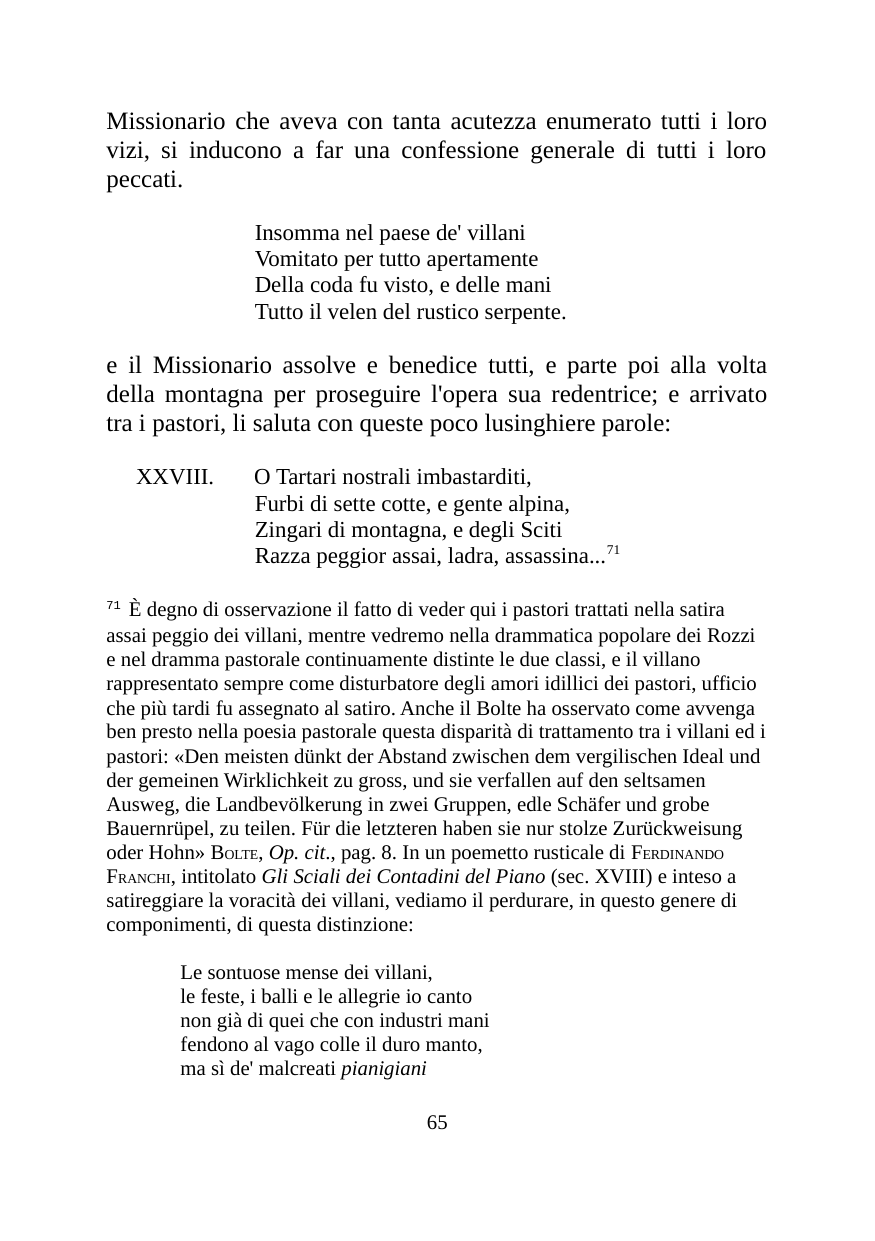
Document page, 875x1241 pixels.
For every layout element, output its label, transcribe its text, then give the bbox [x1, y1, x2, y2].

text Zingari di montagna, e degli Sciti [254, 516, 768, 542]
text Vomitato per tutto apertamente [254, 245, 768, 272]
text Tutto il velen del rustico serpente. [254, 298, 768, 324]
text È degno di osservazione il fatto di veder qui i pastori trattati nella satira assai peggio dei villani, mentre vedremo nella drammatica popolare dei Rozzi e nel dramma pastorale continuamente distinte le due classi, e il villano rappresentato sempre come disturbatore degli amori idillici dei pastori, ufficio che più tardi fu assegnato al satiro. Anche il Bolte ha osservato come avvenga ben presto nella poesia pastorale questa disparità di trattamento tra i villani ed i pastori: «Den meisten dünkt der Abstand zwischen dem vergilischen Ideal und der gemeinen Wirklichkeit zu gross, und sie verfallen auf den seltsamen Ausweg, die Landbevölkerung in zwei Gruppen, edle Schäfer und grobe Bauernrüpel, zu teilen. Für die letzteren haben sie nur stolze Zurückweisung oder Hohn» Bolte, Op. cit., pag. 8. In un poemetto rusticale di Ferdinando Franchi, intitolato Gli Sciali dei Contadini del Piano (sec. XVIII) e inteso a satireggiare la voracità dei villani, vediamo il perdurare, in questo genere di componimenti, di questa distinzione: [106, 597, 768, 936]
text fendono al vago colle il duro manto, [106, 1032, 768, 1056]
text e il Missionario assolve e benedice tutti, e parte poi alla volta della montagna per proseguire l'opera sua redentrice; e arrivato tra i pastori, li saluta con queste poco lusinghiere parole: [106, 351, 768, 437]
text non già di quei che con industri mani [106, 1008, 768, 1032]
text ma sì de' malcreati pianigiani [106, 1056, 768, 1080]
text Razza peggior assai, ladra, assassina... [254, 542, 768, 569]
text XXVIII. O Tartari nostrali imbastarditi, [106, 463, 768, 489]
text Della coda fu visto, e delle mani [254, 272, 768, 298]
text Insomma nel paese de' villani [254, 219, 768, 245]
text Le sontuose mense dei villani, [106, 960, 768, 984]
text le feste, i balli e le allegrie io canto [106, 984, 768, 1008]
text Furbi di sette cotte, e gente alpina, [254, 489, 768, 516]
text Missionario che aveva con tanta acutezza enumerato tutti i loro vizi, si inducono a far una confessione generale di tutti i loro peccati. [106, 106, 768, 192]
